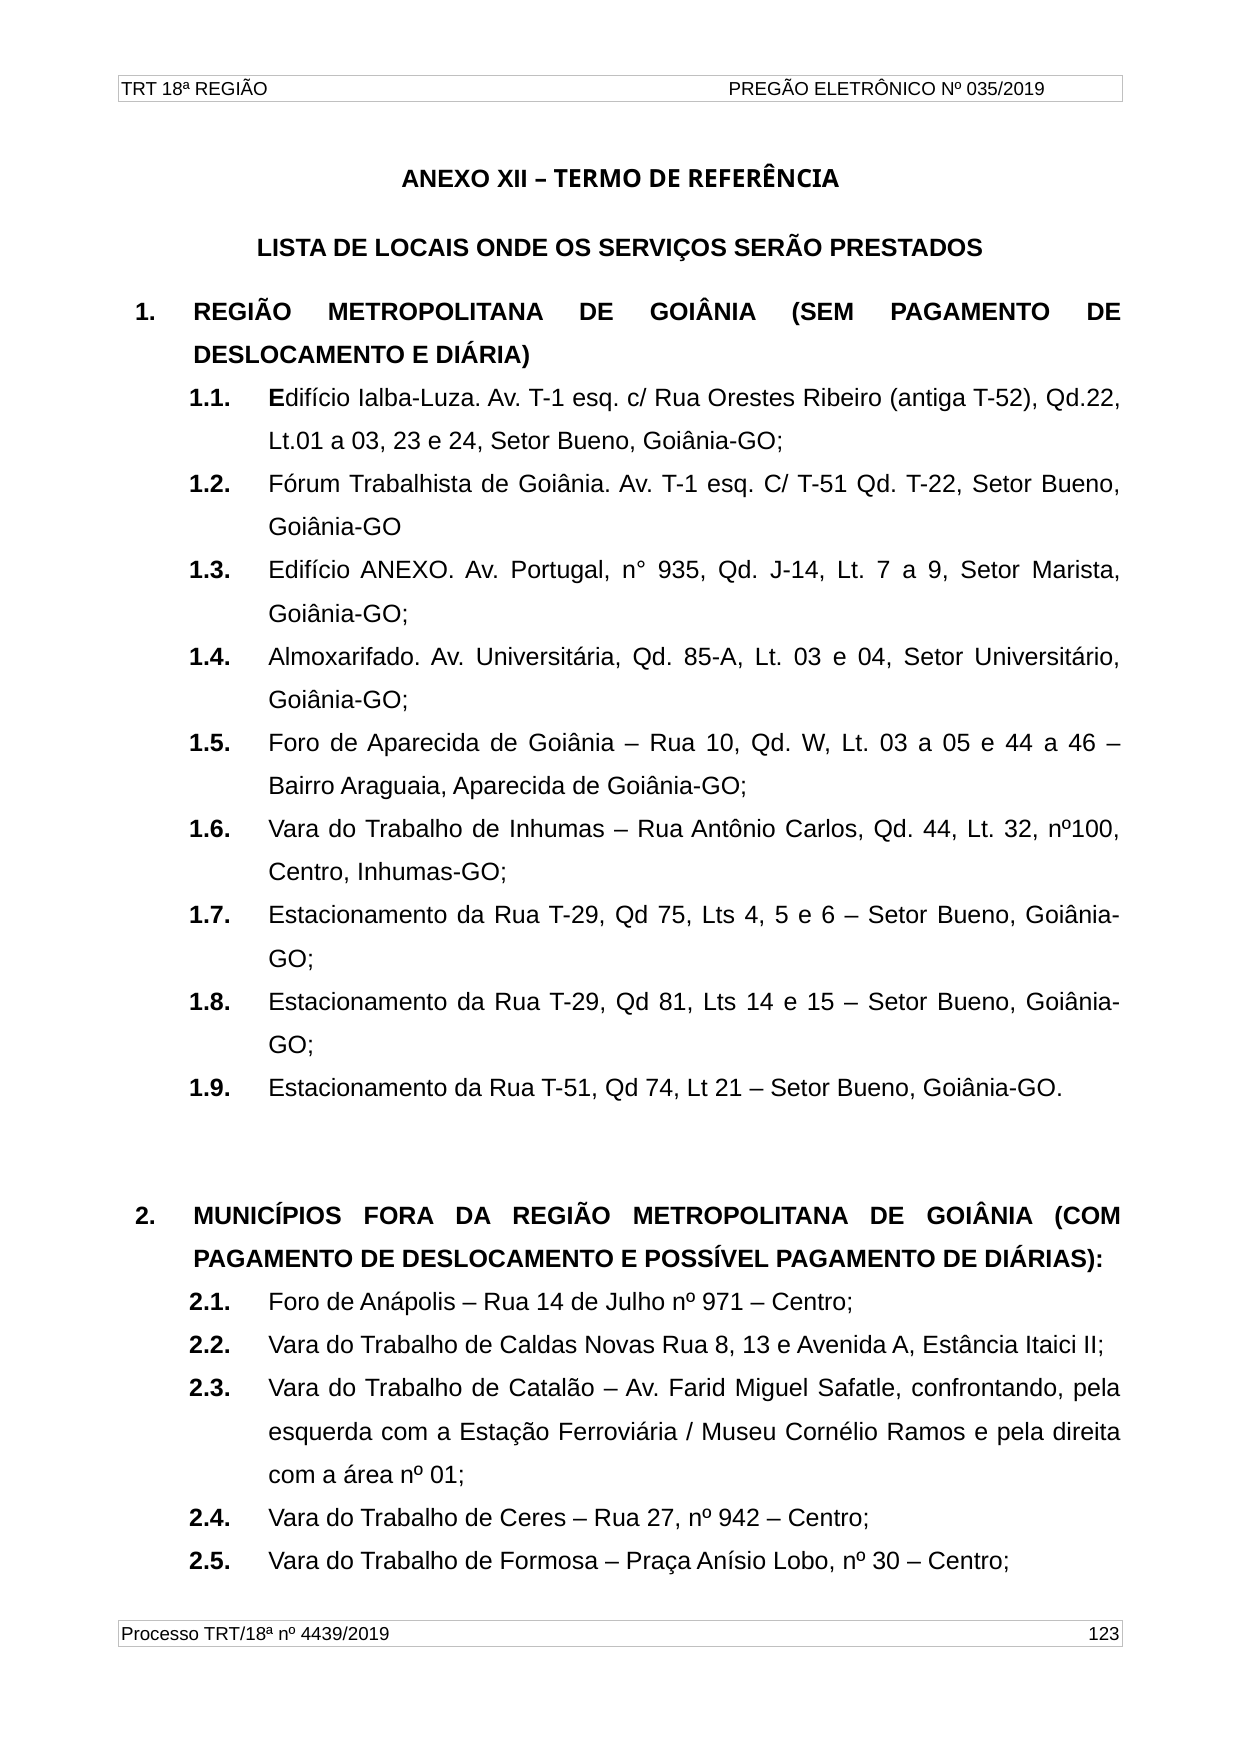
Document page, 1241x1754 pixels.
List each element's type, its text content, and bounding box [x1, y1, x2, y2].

list Vara do Trabalho de Caldas Novas Rua 8, 13 e Avenida A, Estância Itaici II; [231, 1330, 1122, 1359]
list Estacionamento da Rua T-29, Qd 81, Lts 14 e 15 – Setor Bueno, Goiânia-GO; [231, 987, 1122, 1058]
list Foro de Aparecida de Goiânia – Rua 10, Qd. W, Lt. 03 a 05 e 44 a 46 – Bairro Araguaia, Aparecida de Goiânia-GO; [231, 728, 1122, 800]
list Almoxarifado. Av. Universitária, Qd. 85-A, Lt. 03 e 04, Setor Universitário, Goiânia-GO; [231, 642, 1122, 713]
list Edifício Ialba-Luza. Av. T-1 esq. c/ Rua Orestes Ribeiro (antiga T-52), Qd.22, Lt.01 a 03, 23 e 24, Setor Bueno, Goiânia-GO; [231, 383, 1122, 455]
list REGIÃO METROPOLITANA DE GOIÂNIA (SEM PAGAMENTO DE DESLOCAMENTO E DIÁRIA) [156, 297, 1122, 368]
list Vara do Trabalho de Formosa – Praça Anísio Lobo, nº 30 – Centro; [231, 1546, 1122, 1574]
list Vara do Trabalho de Ceres – Rua 27, nº 942 – Centro; [231, 1503, 1122, 1531]
list MUNICÍPIOS FORA DA REGIÃO METROPOLITANA DE GOIÂNIA (COM PAGAMENTO DE DESLOCAMENTO E POSSÍVEL PAGAMENTO DE DIÁRIAS): [156, 1201, 1122, 1273]
list Foro de Anápolis – Rua 14 de Julho nº 971 – Centro; [231, 1287, 1122, 1316]
list Edifício ANEXO. Av. Portugal, n° 935, Qd. J-14, Lt. 7 a 9, Setor Marista, Goiânia-GO; [231, 555, 1122, 627]
list Fórum Trabalhista de Goiânia. Av. T-1 esq. C/ T-51 Qd. T-22, Setor Bueno, Goiânia-GO [231, 469, 1122, 541]
text ANEXO XII – TERMO DE REFERÊNCIA [118, 161, 1122, 195]
list Estacionamento da Rua T-51, Qd 74, Lt 21 – Setor Bueno, Goiânia-GO. [231, 1073, 1122, 1102]
list Vara do Trabalho de Catalão – Av. Farid Miguel Safatle, confrontando, pela esquerda com a Estação Ferroviária / Museu Cornélio Ramos e pela direita com a área nº 01; [231, 1373, 1122, 1488]
list Vara do Trabalho de Inhumas – Rua Antônio Carlos, Qd. 44, Lt. 32, nº100, Centro, Inhumas-GO; [231, 814, 1122, 886]
text LISTA DE LOCAIS ONDE OS SERVIÇOS SERÃO PRESTADOS [118, 233, 1122, 261]
list Estacionamento da Rua T-29, Qd 75, Lts 4, 5 e 6 – Setor Bueno, Goiânia-GO; [231, 900, 1122, 972]
